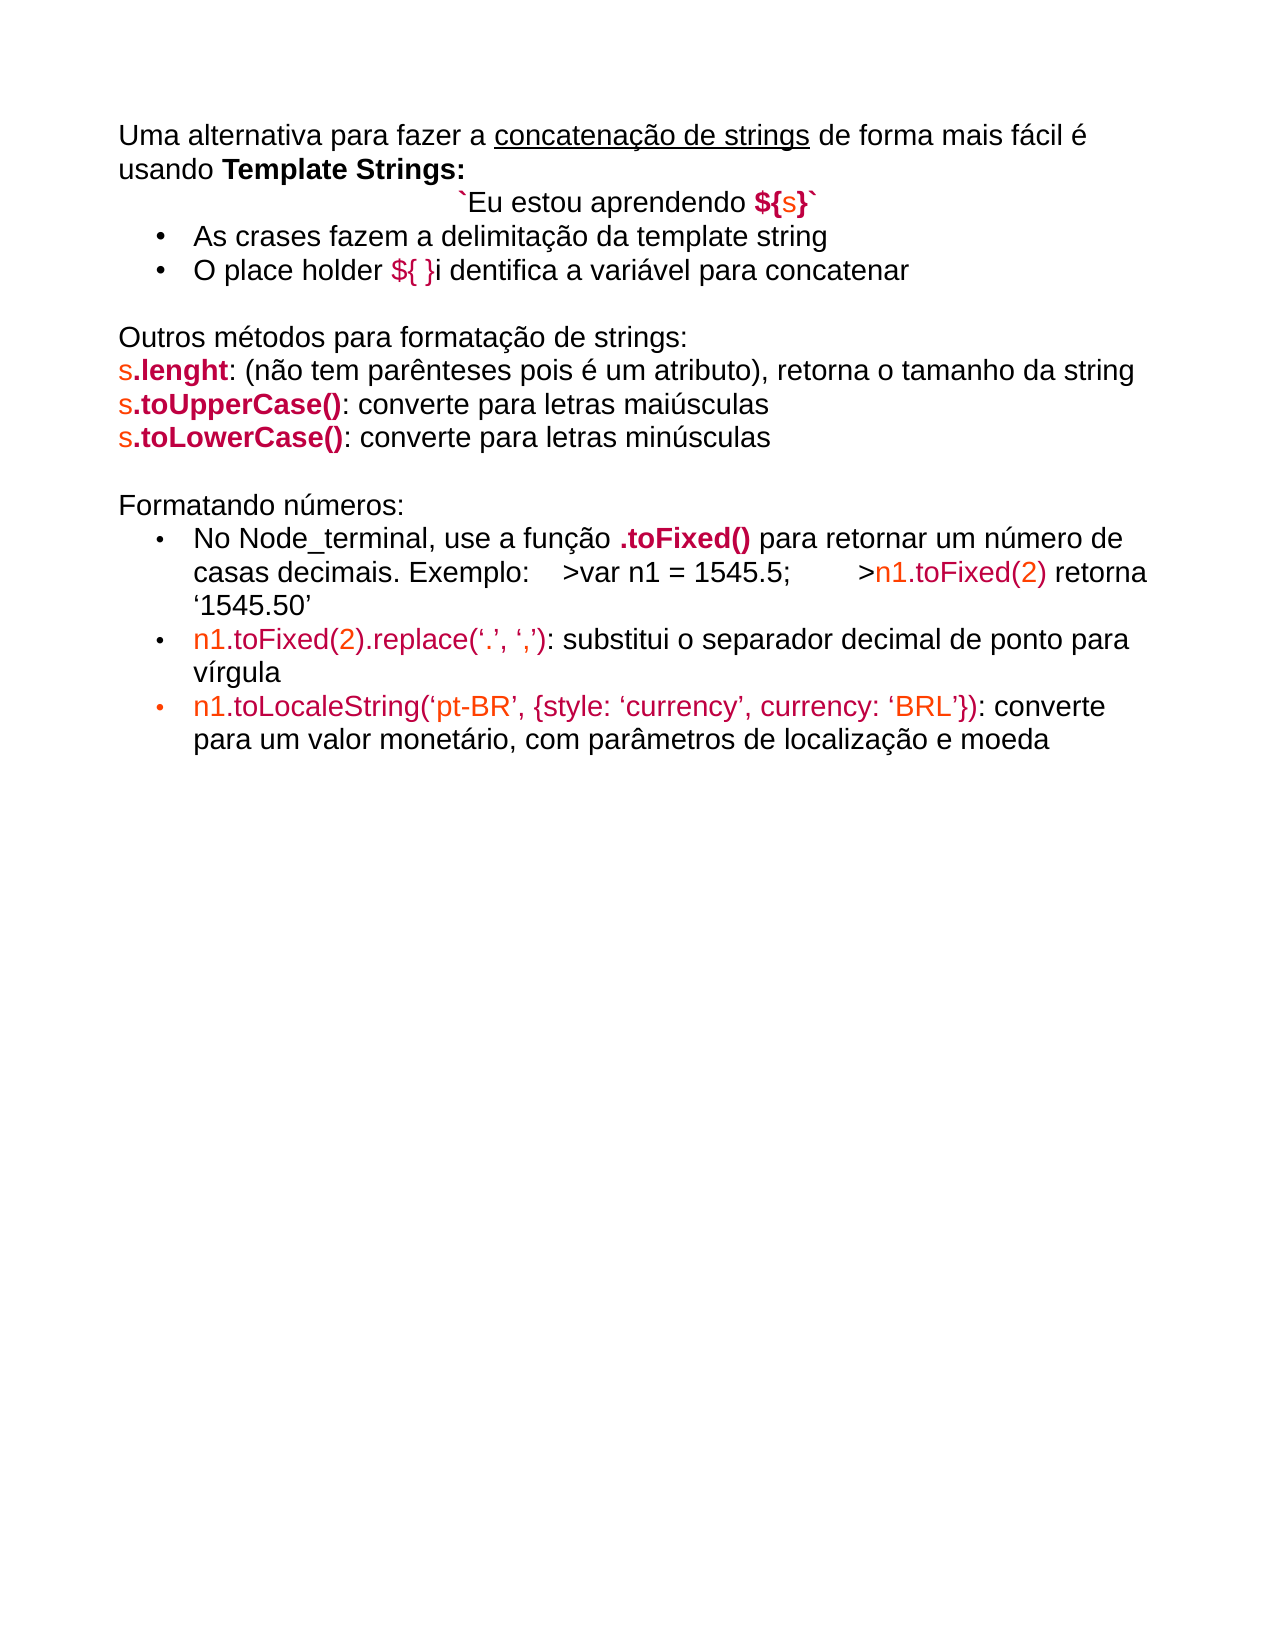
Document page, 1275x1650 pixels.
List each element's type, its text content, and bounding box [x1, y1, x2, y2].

list As crases fazem a delimitação da template string [156, 219, 1157, 252]
list n1.toFixed(2).replace(‘.’, ‘,’): substitui o separador decimal de ponto para vírgula [156, 622, 1157, 689]
text Outros métodos para formatação de strings: [118, 320, 1157, 353]
list No Node_terminal, use a função .toFixed() para retornar um número de casas decimais. Exemplo: >var n1 = 1545.5; >n1.toFixed(2) retorna ‘1545.50’ [156, 521, 1157, 622]
text Uma alternativa para fazer a concatenação de strings de forma mais fácil é usando Template Strings: [118, 118, 1181, 185]
list n1.toLocaleString(‘pt-BR’, {style: ‘currency’, currency: ‘BRL’}): converte para um valor monetário, com parâmetros de localização e moeda [156, 689, 1157, 756]
text `Eu estou aprendendo ${s}` [118, 185, 1157, 219]
text Formatando números: [118, 487, 1157, 521]
text s.lenght: (não tem parênteses pois é um atributo), retorna o tamanho da string [118, 353, 1157, 387]
text s.toUpperCase(): converte para letras maiúsculas [118, 387, 1157, 420]
text s.toLowerCase(): converte para letras minúsculas [118, 420, 1157, 454]
list O place holder ${ }i dentifica a variável para concatenar [156, 252, 1157, 286]
